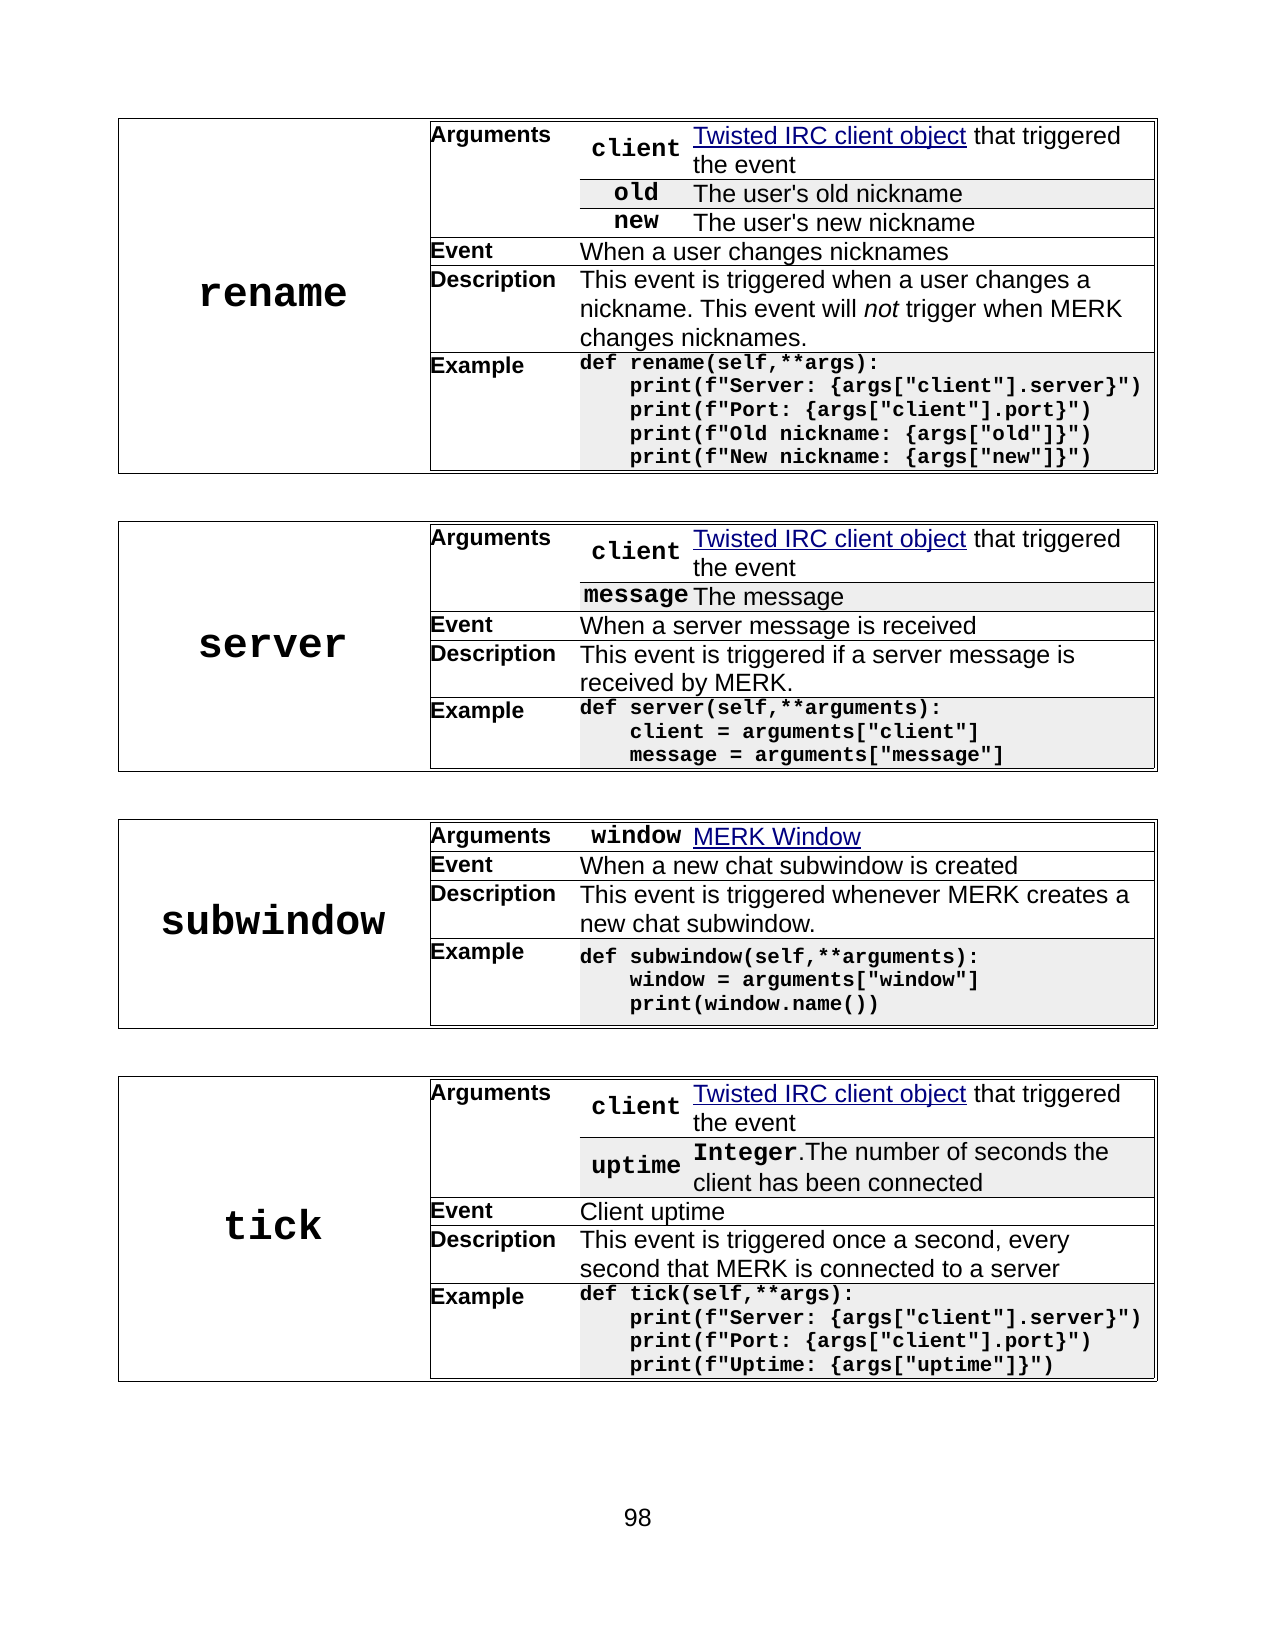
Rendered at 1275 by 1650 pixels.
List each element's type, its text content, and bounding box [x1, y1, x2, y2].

table_header [427, 820, 1157, 1028]
table_header [427, 119, 1157, 473]
table_cell Event [431, 612, 579, 639]
table_cell When a new chat subwindow is created [580, 852, 1154, 880]
table_cell old [580, 180, 693, 208]
table_cell Description [431, 266, 579, 352]
table_header [427, 522, 1157, 771]
table_header client [580, 1080, 693, 1137]
table_cell This event is triggered when a user changes a nickname. This event will not trigger when MERK changes nicknames. [580, 266, 1154, 352]
table_cell uptime [580, 1138, 693, 1197]
table_cell Event [431, 852, 579, 880]
table_cell Example [431, 698, 579, 768]
table_cell This event is triggered if a server message is received by MERK. [580, 641, 1154, 697]
table_cell def tick(self,**args): print(f"Server: {args["client"].server}") print(f"Port: {args["client"].port}") print(f"Uptime: {args["uptime"]}") [580, 1284, 1154, 1378]
table_header subwindow [119, 820, 427, 1028]
table_cell def server(self,**arguments): client = arguments["client"] message = arguments["message"] [580, 698, 1154, 768]
table_cell Example [431, 1284, 579, 1378]
table_cell Example [431, 939, 579, 1025]
table_header tick [119, 1077, 427, 1381]
table_cell new [580, 209, 693, 237]
table_cell When a server message is received [580, 612, 1154, 639]
table_cell Event [431, 238, 579, 265]
table_header MERK Window [693, 823, 1154, 851]
table_cell When a user changes nicknames [580, 238, 1154, 265]
table_header Arguments [431, 823, 579, 851]
table_header Twisted IRC client object that triggered the event [693, 1080, 1154, 1137]
table_cell Description [431, 1226, 579, 1283]
table_header window [580, 823, 693, 851]
table_cell The user's old nickname [693, 180, 1154, 208]
table_header Twisted IRC client object that triggered the event [693, 525, 1154, 582]
table_header Arguments [431, 122, 579, 237]
table_header Twisted IRC client object that triggered the event [693, 122, 1154, 179]
table_cell Client uptime [580, 1198, 1154, 1225]
table_cell Example [431, 353, 579, 470]
table_header [427, 1077, 1157, 1381]
table_header Arguments [431, 525, 579, 611]
table_cell def rename(self,**args): print(f"Server: {args["client"].server}") print(f"Port: {args["client"].port}") print(f"Old nickname: {args["old"]}") print(f"New nickname: {args["new"]}") [580, 353, 1154, 470]
table_cell The user's new nickname [693, 209, 1154, 237]
table_header rename [119, 119, 427, 473]
table_header Arguments [431, 1080, 579, 1197]
table_cell This event is triggered whenever MERK creates a new chat subwindow. [580, 881, 1154, 937]
table_cell Event [431, 1198, 579, 1225]
table_cell message [580, 583, 693, 611]
table_cell def subwindow(self,**arguments): window = arguments["window"] print(window.name()) [580, 939, 1154, 1025]
table_cell Integer.The number of seconds the client has been connected [693, 1138, 1154, 1197]
table_header client [580, 122, 693, 179]
table_header client [580, 525, 693, 582]
table_cell Description [431, 641, 579, 697]
table_cell This event is triggered once a second, every second that MERK is connected to a server [580, 1226, 1154, 1283]
table_cell Description [431, 881, 579, 937]
table_cell The message [693, 583, 1154, 611]
table_header server [119, 522, 427, 771]
